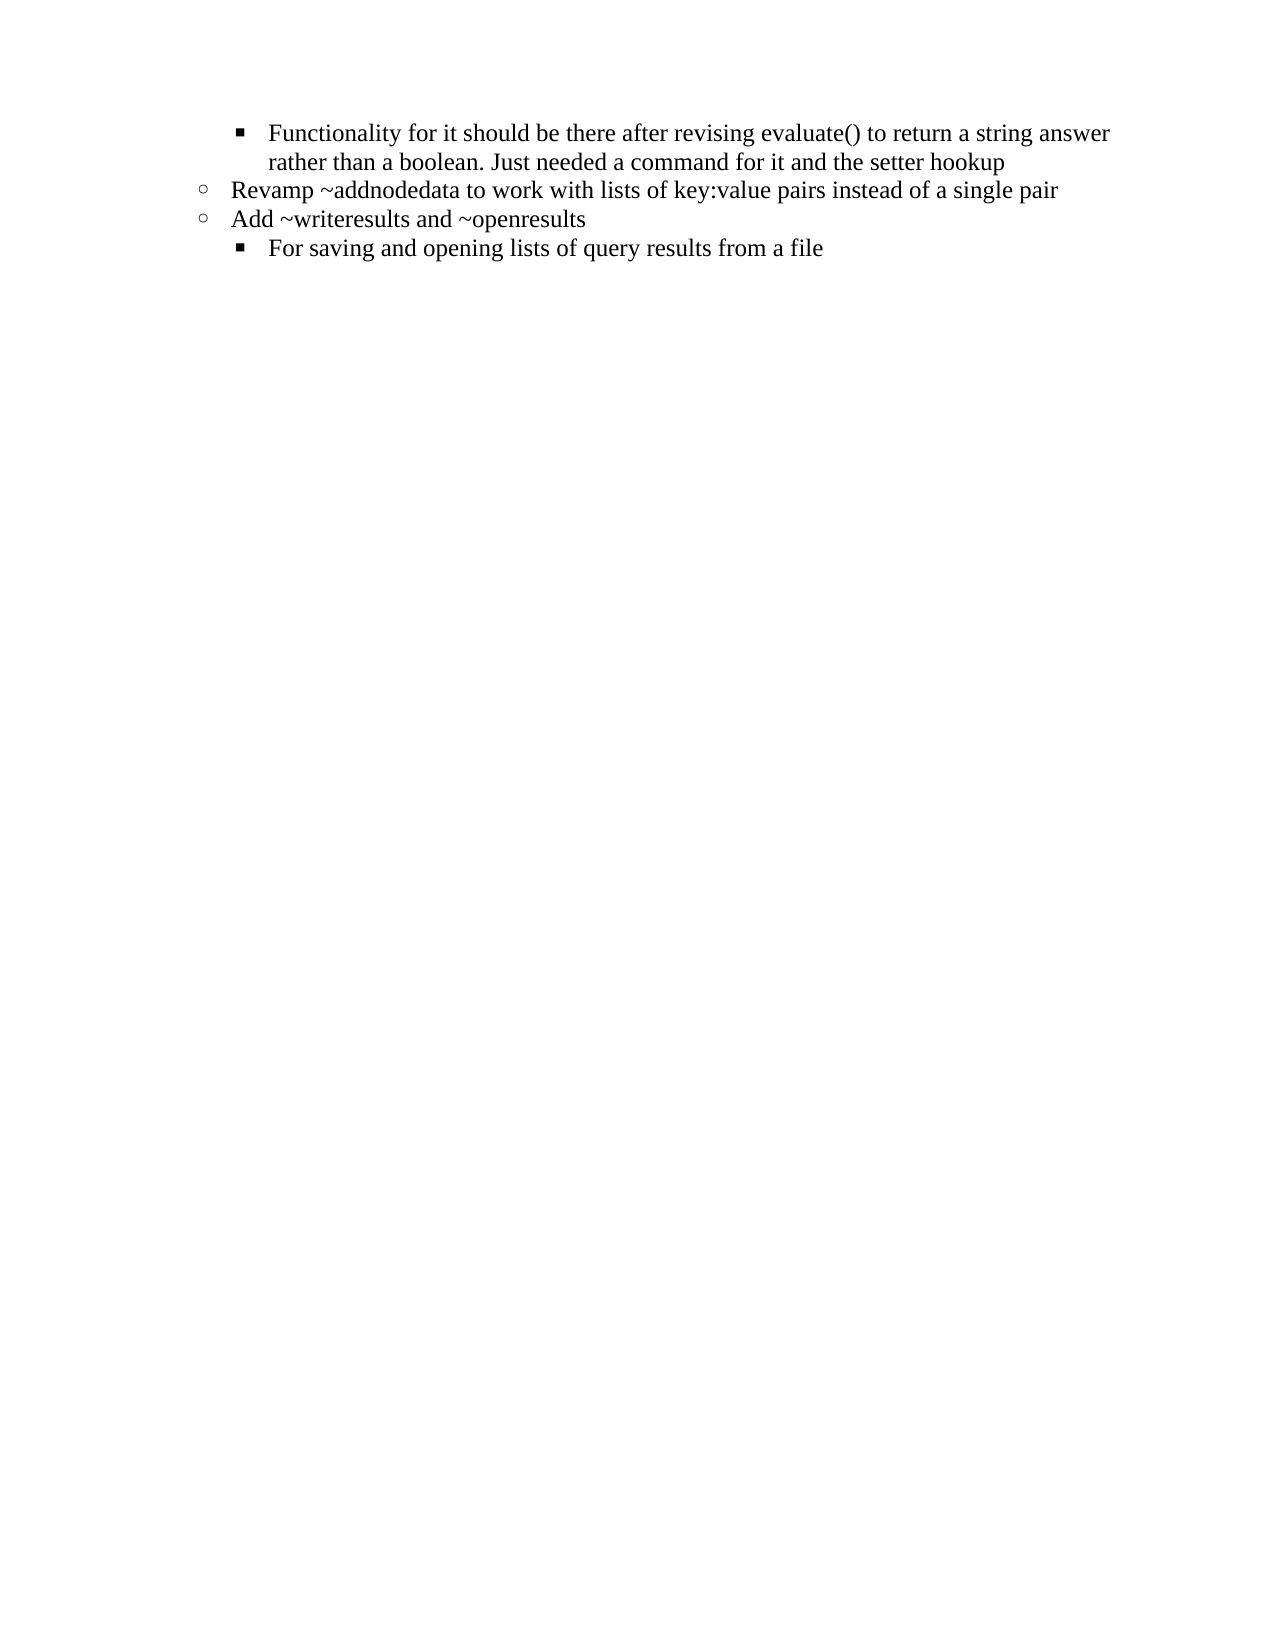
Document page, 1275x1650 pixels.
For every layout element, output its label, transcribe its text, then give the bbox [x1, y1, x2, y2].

list Add ~writeresults and ~openresults [193, 204, 1157, 233]
list Functionality for it should be there after revising evaluate() to return a string answer rather than a boolean. Just needed a command for it and the setter hookup [231, 118, 1157, 176]
list For saving and opening lists of query results from a file [231, 233, 1157, 262]
list Revamp ~addnodedata to work with lists of key:value pairs instead of a single pair [193, 176, 1157, 204]
